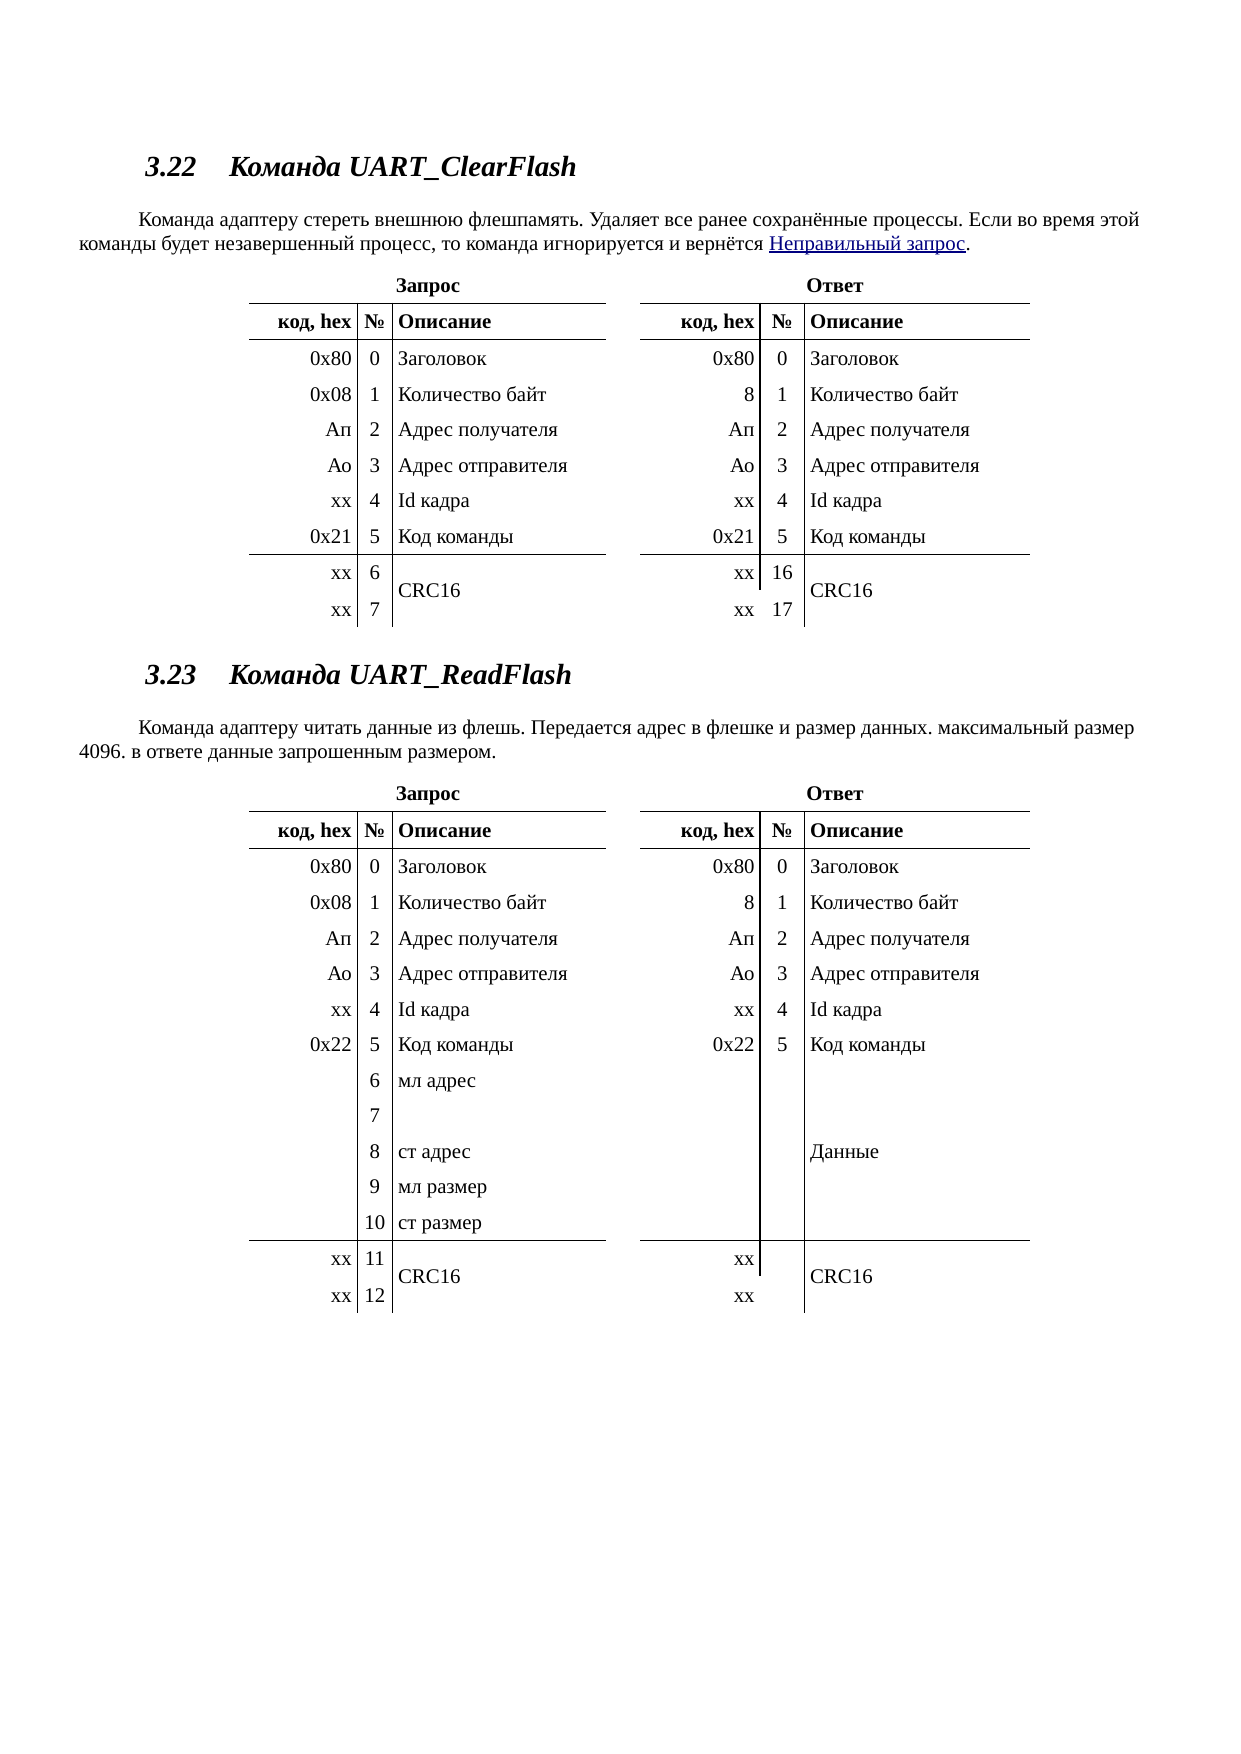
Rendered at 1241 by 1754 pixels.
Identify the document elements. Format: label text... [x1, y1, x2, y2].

table_cell [249, 1169, 357, 1204]
table_cell CRC16 [393, 555, 606, 627]
table_cell [606, 1276, 640, 1313]
table_cell Id кадра [393, 483, 606, 518]
subtitle Команда UART_ReadFlash [108, 657, 1187, 691]
table_cell № [761, 304, 804, 339]
table_cell [760, 1276, 804, 1313]
subtitle Команда UART_ClearFlash [108, 149, 1187, 182]
table_cell 0x80 [640, 340, 759, 376]
table_cell 7 [358, 1098, 392, 1133]
table_cell Код команды [393, 1026, 606, 1062]
table_cell xx [249, 991, 357, 1026]
table_cell Заголовок [805, 849, 1029, 884]
table_cell [640, 1204, 759, 1239]
table_cell xx [640, 555, 759, 590]
table_cell Заголовок [805, 340, 1029, 376]
table_cell Адрес получателя [805, 411, 1029, 447]
table_cell [606, 1098, 640, 1133]
table_cell xx [249, 1276, 357, 1313]
table_cell [805, 1169, 1029, 1204]
table_cell [606, 376, 640, 411]
table_cell Адрес получателя [393, 920, 606, 955]
table_cell 0 [761, 340, 804, 376]
table_cell [606, 447, 640, 482]
table_cell мл размер [393, 1169, 606, 1204]
table_cell Адрес отправителя [805, 955, 1029, 991]
table_cell Адрес получателя [805, 920, 1029, 955]
table_cell 4 [358, 991, 392, 1026]
table_cell [761, 1133, 804, 1168]
table_cell [606, 1204, 640, 1239]
table_cell ст размер [393, 1204, 606, 1239]
table_cell 1 [358, 884, 392, 920]
table_cell 0 [358, 340, 392, 376]
table_cell № [761, 812, 804, 848]
table_cell Ап [640, 411, 759, 447]
table_cell [640, 1062, 759, 1097]
table_cell 0x22 [249, 1026, 357, 1062]
table_cell [606, 339, 640, 376]
table_cell мл адрес [393, 1062, 606, 1097]
table_cell Id кадра [805, 483, 1029, 518]
table_cell 2 [358, 920, 392, 955]
table_cell 0x22 [640, 1026, 759, 1062]
table_cell Количество байт [805, 884, 1029, 920]
table_cell 1 [358, 376, 392, 411]
table_cell xx [249, 1241, 357, 1276]
table_cell [606, 483, 640, 518]
table_cell [761, 1169, 804, 1204]
table_cell 0x08 [249, 884, 357, 920]
table_cell Количество байт [393, 376, 606, 411]
table_cell [606, 303, 640, 339]
table_cell xx [640, 1276, 760, 1313]
table_cell 0 [761, 849, 804, 884]
table_cell [249, 1062, 357, 1097]
table_cell xx [640, 483, 759, 518]
table_cell [805, 1062, 1029, 1097]
table_cell xx [640, 991, 759, 1026]
table_cell Количество байт [805, 376, 1029, 411]
table_cell [606, 884, 640, 920]
table_cell xx [249, 483, 357, 518]
table_cell [606, 955, 640, 991]
table_cell [606, 811, 640, 848]
table_cell 0x08 [249, 376, 357, 411]
table_cell [606, 518, 640, 553]
table_cell код, hex [640, 304, 759, 339]
table_cell [606, 411, 640, 447]
table_cell [805, 1098, 1029, 1133]
table_cell 7 [358, 590, 392, 627]
table_cell 4 [761, 991, 804, 1026]
table_cell Описание [393, 812, 606, 848]
table_cell 0x80 [249, 340, 357, 376]
table_cell 5 [358, 518, 392, 553]
table_cell CRC16 [393, 1241, 606, 1313]
table_cell 5 [761, 518, 804, 553]
table_cell Описание [393, 304, 606, 339]
table_cell [606, 1026, 640, 1062]
table_cell [761, 1204, 804, 1239]
table_cell [606, 1133, 640, 1168]
table_header Ответ [640, 267, 1029, 303]
table_cell 5 [761, 1026, 804, 1062]
table_cell [606, 920, 640, 955]
table_cell [805, 1204, 1029, 1239]
table_cell код, hex [249, 304, 357, 339]
table_cell 4 [761, 483, 804, 518]
table_cell Код команды [393, 518, 606, 553]
table_cell xx [640, 590, 760, 627]
table_cell 9 [358, 1169, 392, 1204]
table_cell 17 [760, 590, 804, 627]
table_cell Описание [805, 812, 1029, 848]
table_cell [640, 1133, 759, 1168]
table_header Ответ [640, 776, 1029, 811]
table_cell 8 [640, 376, 759, 411]
table_cell 0x80 [640, 849, 759, 884]
text Команда адаптеру стереть внешнюю флешпамять. Удаляет все ранее сохранённые процессы. Если во время этой команды будет незавершенный процесс, то команда игнорируется и вернётся Неправильный запрос. [79, 207, 1187, 255]
table_cell № [358, 304, 392, 339]
table_cell Адрес отправителя [805, 447, 1029, 482]
table_cell Ап [640, 920, 759, 955]
table_cell [606, 554, 640, 590]
table_cell [761, 1241, 804, 1276]
table_cell xx [640, 1241, 759, 1276]
table_cell xx [249, 555, 357, 590]
table_cell 0x21 [640, 518, 759, 553]
table_cell Данные [805, 1133, 1029, 1168]
table_cell 0x80 [249, 849, 357, 884]
table_cell CRC16 [805, 555, 1029, 627]
table_cell [606, 590, 640, 627]
table_cell [606, 1240, 640, 1276]
table_cell Ао [640, 955, 759, 991]
table_cell [640, 1169, 759, 1204]
table_cell ст адрес [393, 1133, 606, 1168]
table_cell код, hex [640, 812, 759, 848]
table_cell [249, 1098, 357, 1133]
table_header Запрос [249, 267, 606, 303]
table_cell 3 [761, 955, 804, 991]
table_cell 1 [761, 884, 804, 920]
table_cell Заголовок [393, 849, 606, 884]
table_cell № [358, 812, 392, 848]
text Команда адаптеру читать данные из флешь. Передается адрес в флешке и размер данных. максимальный размер 4096. в ответе данные запрошенным размером. [79, 715, 1187, 763]
table_header Запрос [249, 776, 606, 811]
table_cell Количество байт [393, 884, 606, 920]
table_cell Ао [249, 955, 357, 991]
table_cell 3 [358, 955, 392, 991]
table_cell xx [249, 590, 357, 627]
table_cell [393, 1098, 606, 1133]
table_cell CRC16 [805, 1241, 1029, 1313]
table_cell 11 [358, 1241, 392, 1276]
table_cell [606, 1169, 640, 1204]
table_cell [249, 1204, 357, 1239]
table_cell Код команды [805, 1026, 1029, 1062]
table_cell [606, 991, 640, 1026]
table_cell [761, 1098, 804, 1133]
table_cell Адрес отправителя [393, 447, 606, 482]
table_cell 10 [358, 1204, 392, 1239]
table_cell [606, 848, 640, 884]
table_header [606, 776, 640, 811]
table_cell 5 [358, 1026, 392, 1062]
table_cell 6 [358, 555, 392, 590]
table_cell Описание [805, 304, 1029, 339]
table_cell Id кадра [805, 991, 1029, 1026]
table_cell 0 [358, 849, 392, 884]
table_cell Id кадра [393, 991, 606, 1026]
table_cell 12 [358, 1276, 392, 1313]
table_cell 4 [358, 483, 392, 518]
table_cell Ап [249, 411, 357, 447]
table_cell код, hex [249, 812, 357, 848]
table_cell Код команды [805, 518, 1029, 553]
table_cell 2 [761, 411, 804, 447]
table_cell [640, 1098, 759, 1133]
table_cell 3 [761, 447, 804, 482]
table_cell 8 [640, 884, 759, 920]
table_cell [761, 1062, 804, 1097]
table_cell 16 [761, 555, 804, 590]
table_cell [606, 1062, 640, 1097]
table_cell Заголовок [393, 340, 606, 376]
table_cell 8 [358, 1133, 392, 1168]
table_cell 6 [358, 1062, 392, 1097]
table_cell 3 [358, 447, 392, 482]
table_cell 1 [761, 376, 804, 411]
table_cell Адрес отправителя [393, 955, 606, 991]
table_cell Адрес получателя [393, 411, 606, 447]
table_cell Ао [249, 447, 357, 482]
table_cell 0x21 [249, 518, 357, 553]
table_cell Ап [249, 920, 357, 955]
table_cell Ао [640, 447, 759, 482]
table_cell 2 [358, 411, 392, 447]
table_cell 2 [761, 920, 804, 955]
table_header [606, 267, 640, 303]
table_cell [249, 1133, 357, 1168]
